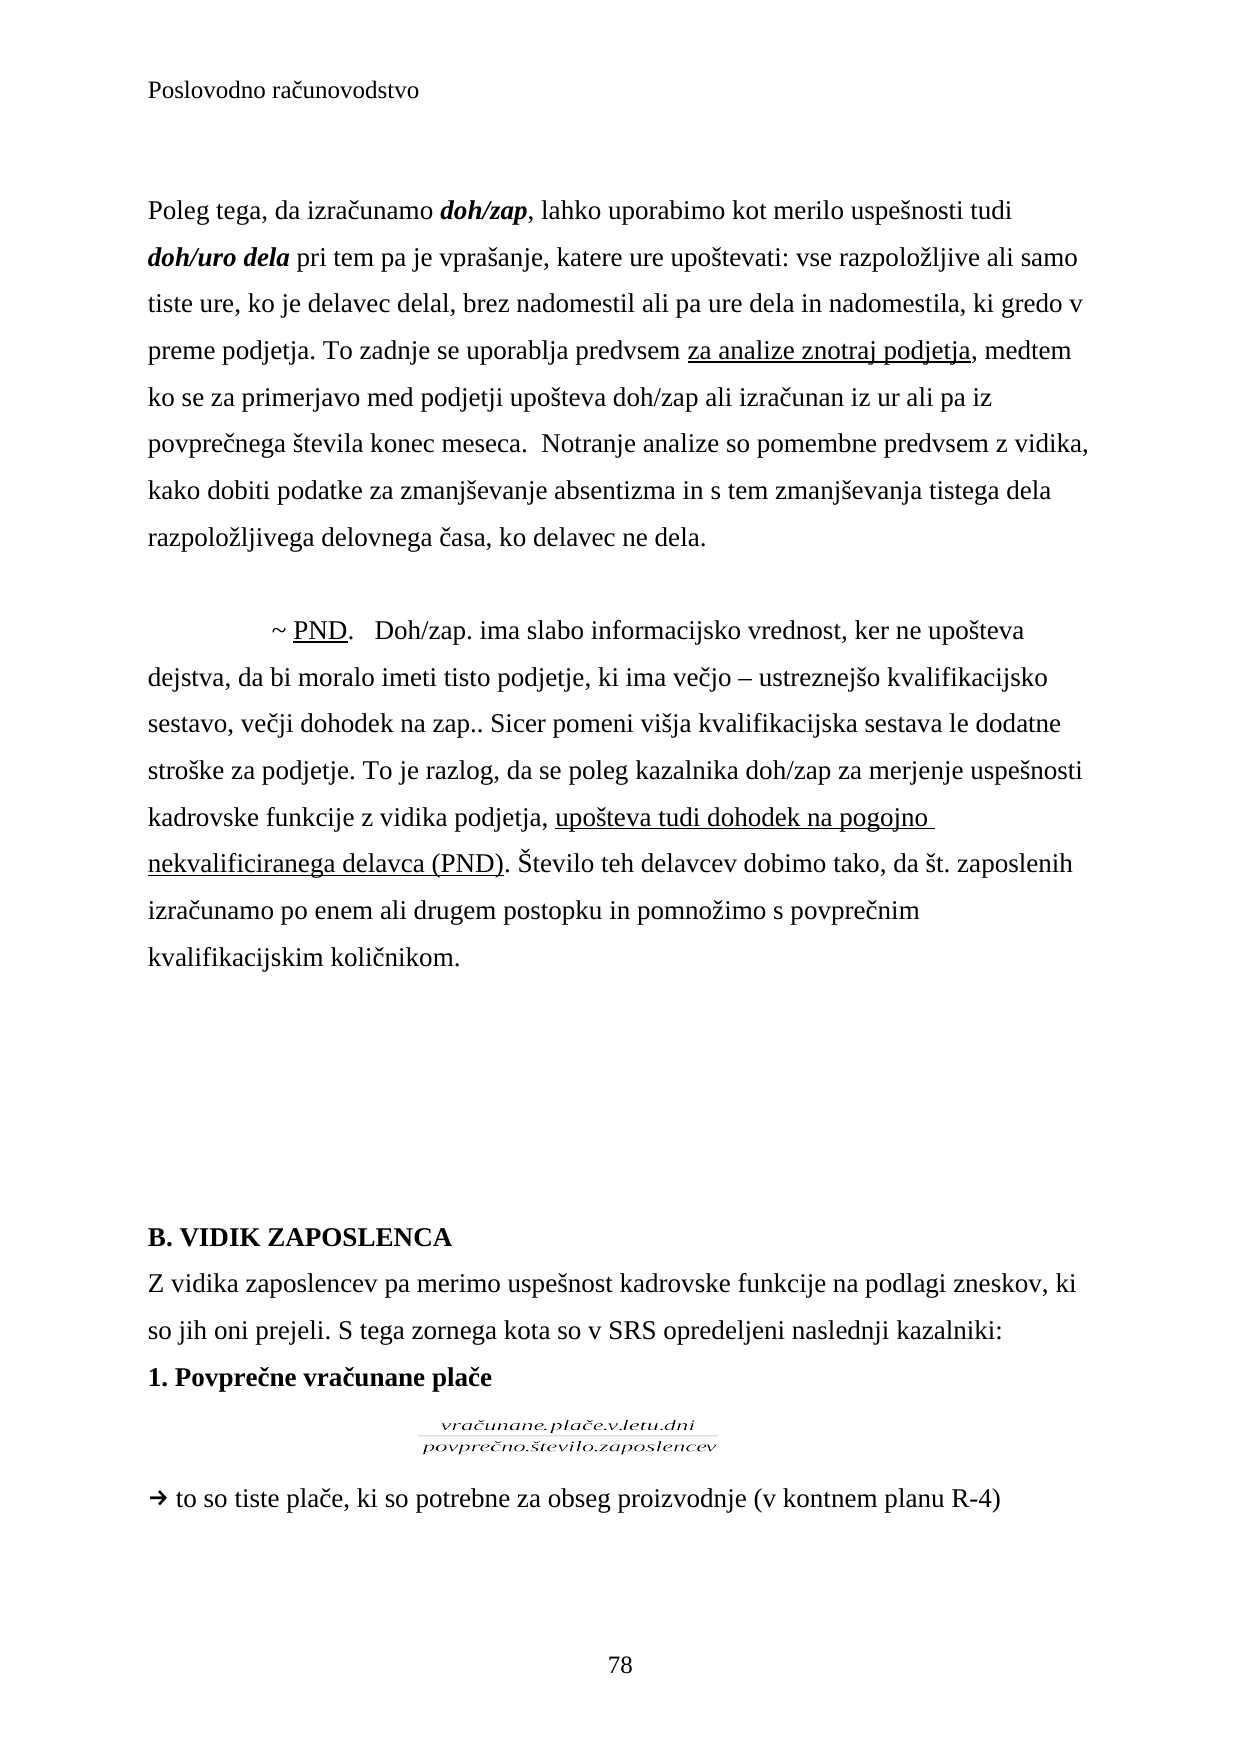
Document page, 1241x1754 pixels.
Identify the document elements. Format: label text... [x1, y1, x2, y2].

text  to so tiste plače, ki so potrebne za obseg proizvodnje (v kontnem planu R-4) [148, 1482, 1093, 1513]
text Poleg tega, da izračunamo doh/zap, lahko uporabimo kot merilo uspešnosti tudi doh/uro dela pri tem pa je vprašanje, katere ure upoštevati: vse razpoložljive ali samo tiste ure, ko je delavec delal, brez nadomestil ali pa ure dela in nadomestila, ki gredo v preme podjetja. To zadnje se uporablja predvsem za analize znotraj podjetja, medtem ko se za primerjavo med podjetji upošteva doh/zap ali izračunan iz ur ali pa iz povprečnega števila konec meseca. Notranje analize so pomembne predvsem z vidika, kako dobiti podatke za zmanjševanje absentizma in s tem zmanjševanja tistega dela razpoložljivega delovnega časa, ko delavec ne dela. [148, 194, 1093, 552]
text Z vidika zaposlencev pa merimo uspešnost kadrovske funkcije na podlagi zneskov, ki so jih oni prejeli. S tega zornega kota so v SRS opredeljeni naslednji kazalniki: [148, 1268, 1093, 1345]
text B. VIDIK ZAPOSLENCA [148, 1221, 1093, 1252]
text ~ PND. Doh/zap. ima slabo informacijsko vrednost, ker ne upošteva dejstva, da bi moralo imeti tisto podjetje, ki ima večjo – ustreznejšo kvalifikacijsko sestavo, večji dohodek na zap.. Sicer pomeni višja kvalifikacijska sestava le dodatne stroške za podjetje. To je razlog, da se poleg kazalnika doh/zap za merjenje uspešnosti kadrovske funkcije z vidika podjetja, upošteva tudi dohodek na pogojno nekvalificiranega delavca (PND). Število teh delavcev dobimo tako, da št. zaposlenih izračunamo po enem ali drugem postopku in pomnožimo s povprečnim kvalifikacijskim količnikom. [148, 614, 1093, 972]
text 1. Povprečne vračunane plače [148, 1361, 1093, 1467]
